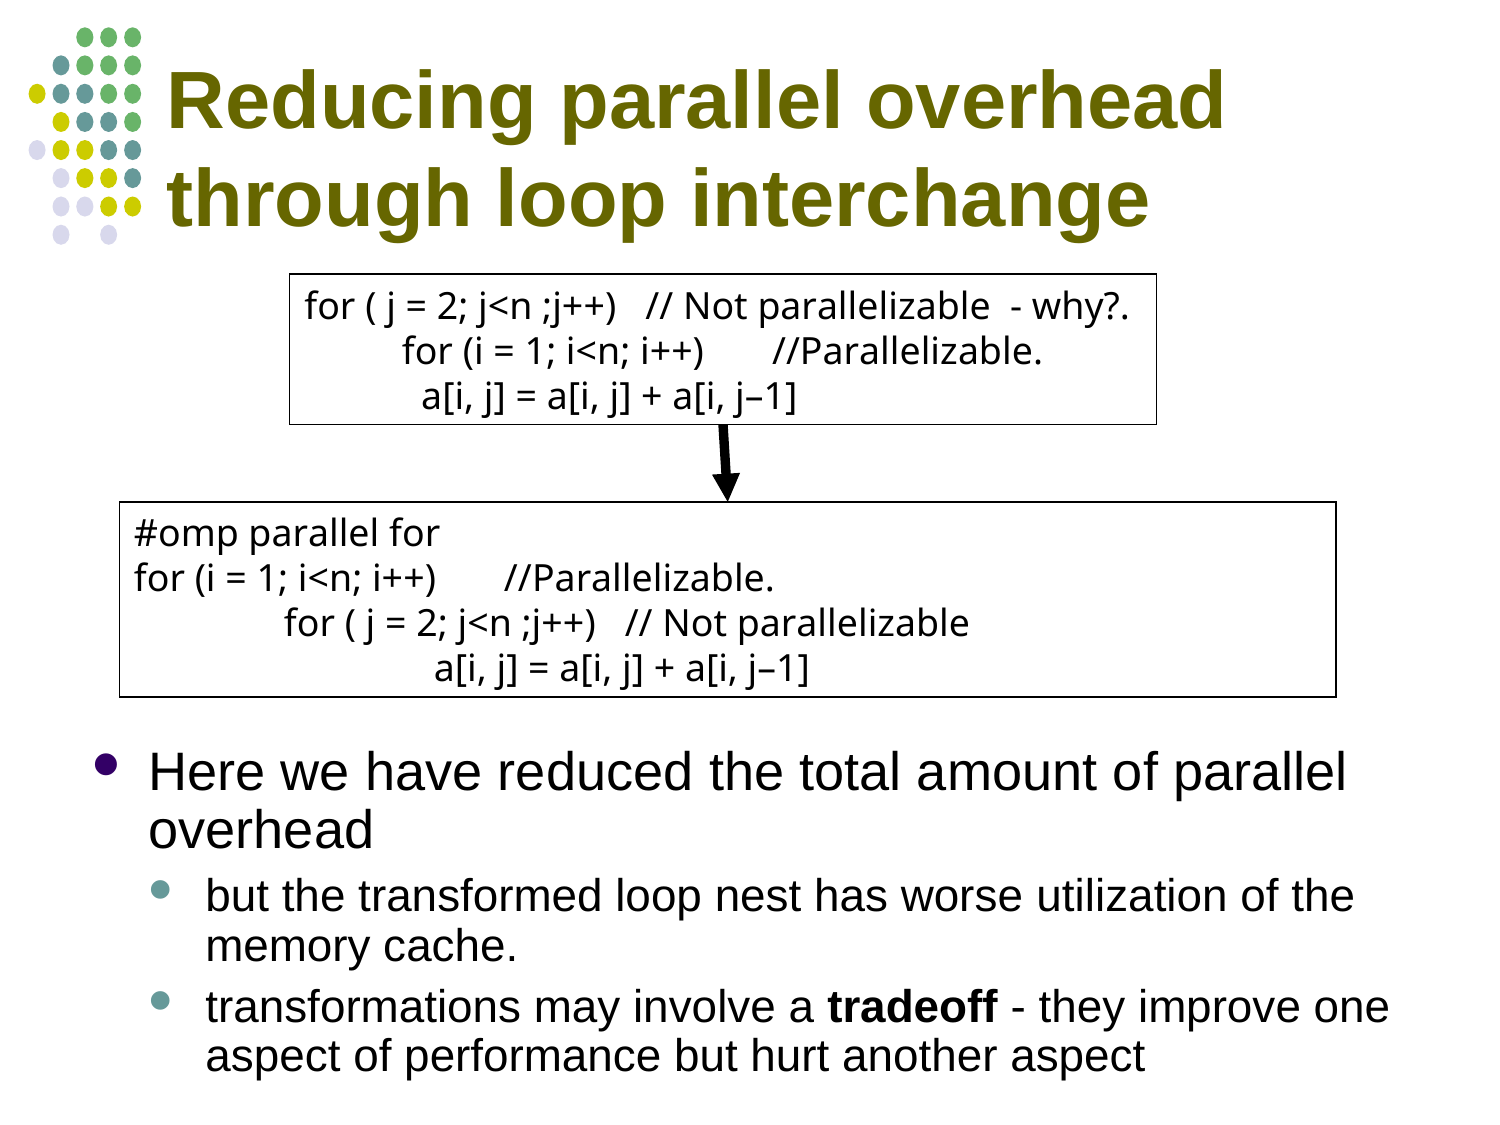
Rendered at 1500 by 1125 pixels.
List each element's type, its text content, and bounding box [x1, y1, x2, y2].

list Here we have reduced the total amount of parallel overhead but the transformed loop nest has worse utilization of the memory cache. transformations may involve a tradeoff - they improve one aspect of performance but hurt another aspect [76, 736, 1427, 1089]
text_box #omp parallel for for (i = 1; i<n; i++) //Parallelizable. for ( j = 2; j<n ;j++) // Not parallelizable a[i, j] = a[i, j] + a[i, j–1] [119, 501, 1337, 698]
title Reducing parallel overhead through loop interchange [151, 40, 1390, 251]
text_box for ( j = 2; j<n ;j++) // Not parallelizable - why?. for (i = 1; i<n; i++) //Parallelizable. a[i, j] = a[i, j] + a[i, j–1] [289, 274, 1157, 425]
